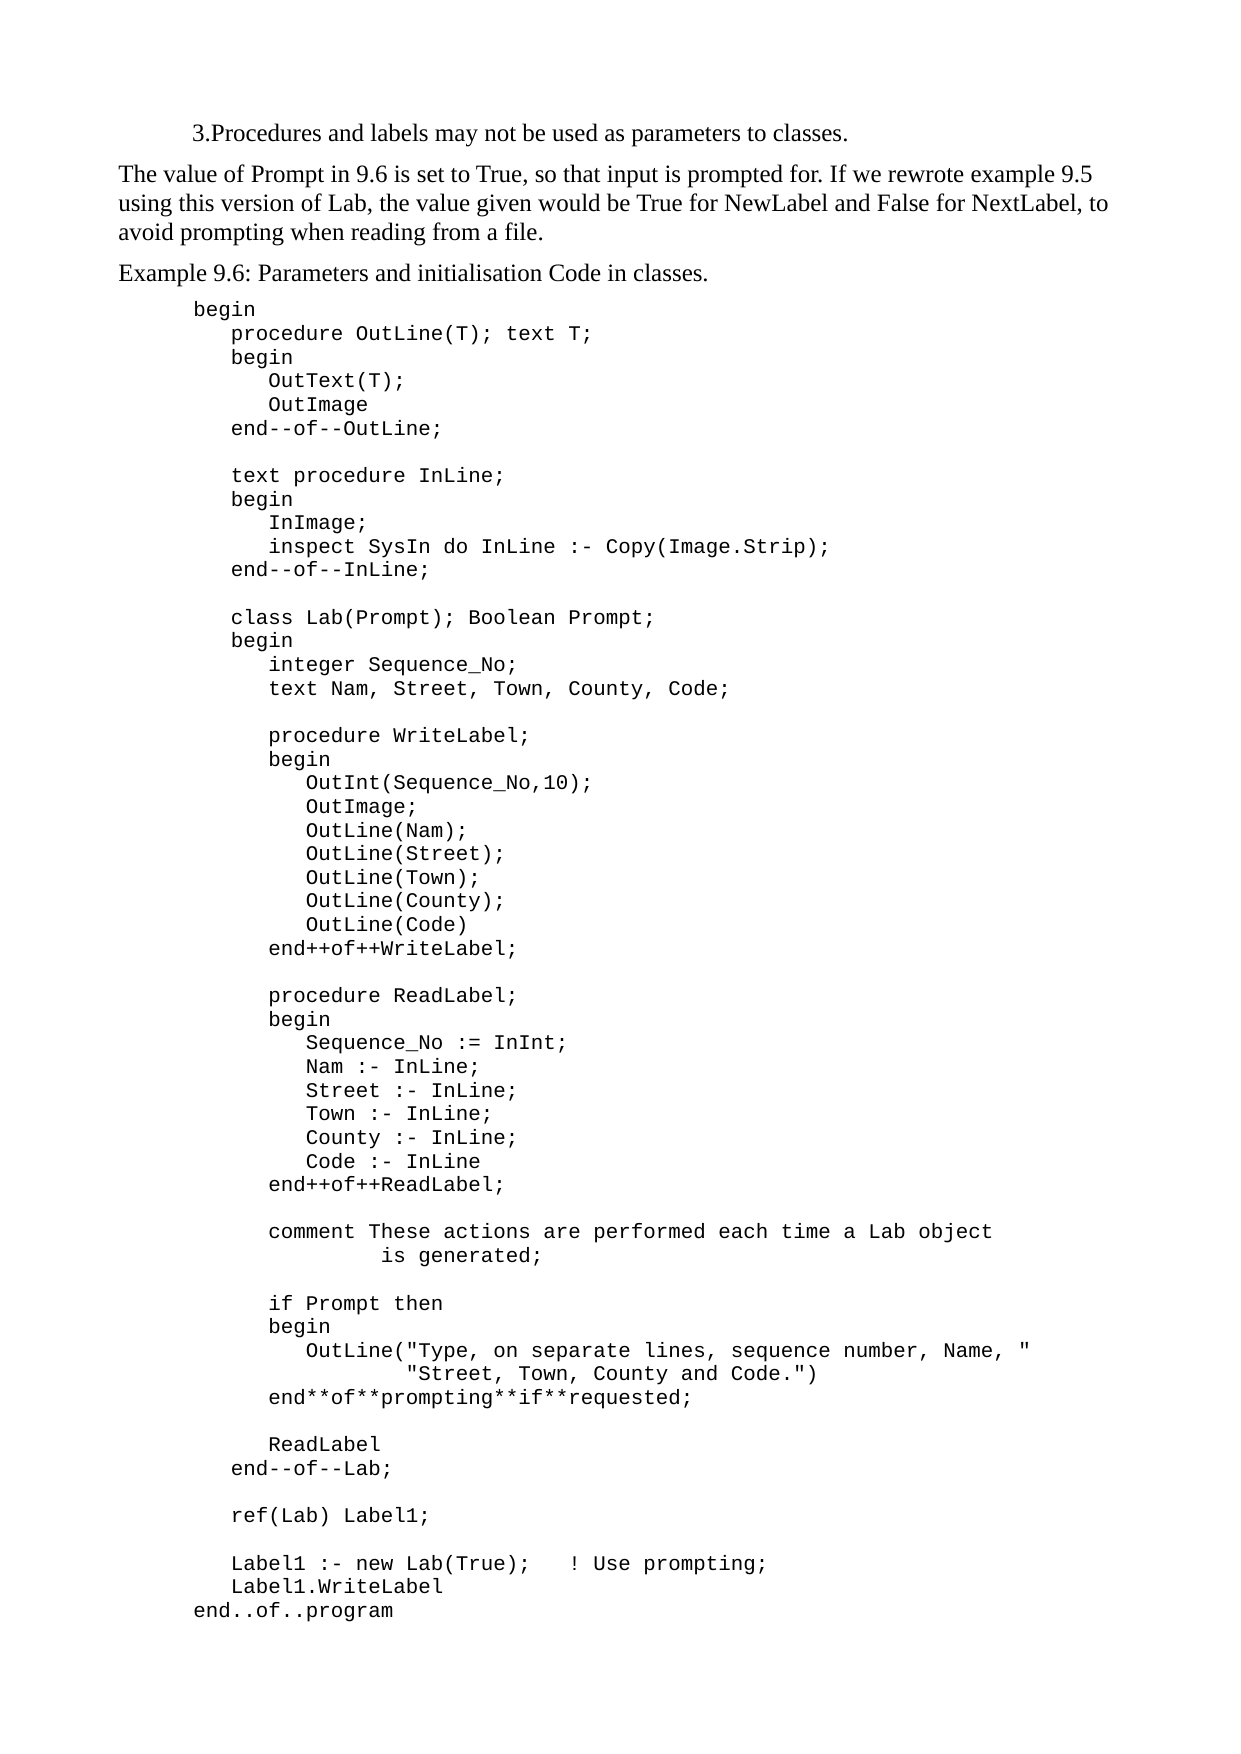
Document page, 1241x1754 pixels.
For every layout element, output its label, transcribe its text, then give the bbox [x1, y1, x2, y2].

text Label1 :- new Lab(True); ! Use prompting; [118, 1553, 1122, 1576]
text begin [118, 488, 1122, 512]
text Label1.WriteLabel [118, 1576, 1122, 1600]
text Town :- InLine; [118, 1103, 1122, 1127]
text OutLine("Type, on separate lines, sequence number, Name, " [118, 1340, 1122, 1363]
text Nam :- InLine; [118, 1056, 1122, 1080]
list Procedures and labels may not be used as parameters to classes. [118, 118, 1122, 147]
text County :- InLine; [118, 1127, 1122, 1151]
text end--of--Lab; [118, 1458, 1122, 1482]
text OutLine(Code) [118, 914, 1122, 938]
text begin [118, 299, 1122, 323]
text OutInt(Sequence_No,10); [118, 772, 1122, 796]
text comment These actions are performed each time a Lab object [118, 1222, 1122, 1245]
text text procedure InLine; [118, 465, 1122, 488]
text is generated; [118, 1245, 1122, 1269]
text end..of..program [118, 1600, 1122, 1623]
text begin [118, 630, 1122, 654]
text procedure ReadLabel; [118, 985, 1122, 1009]
text class Lab(Prompt); Boolean Prompt; [118, 607, 1122, 630]
text OutLine(Town); [118, 867, 1122, 891]
text ref(Lab) Label1; [118, 1505, 1122, 1529]
text begin [118, 1009, 1122, 1032]
text procedure WriteLabel; [118, 725, 1122, 749]
text begin [118, 1316, 1122, 1340]
text OutImage; [118, 796, 1122, 819]
text end++of++ReadLabel; [118, 1174, 1122, 1198]
text OutImage [118, 394, 1122, 418]
text Street :- InLine; [118, 1080, 1122, 1103]
text begin [118, 347, 1122, 370]
text "Street, Town, County and Code.") [118, 1363, 1122, 1387]
text OutLine(Street); [118, 843, 1122, 867]
text end--of--OutLine; [118, 418, 1122, 441]
text Sequence_No := InInt; [118, 1032, 1122, 1056]
text procedure OutLine(T); text T; [118, 323, 1122, 347]
text end--of--InLine; [118, 559, 1122, 583]
text OutLine(County); [118, 891, 1122, 914]
text Example 9.6: Parameters and initialisation Code in classes. [118, 258, 1122, 287]
text OutText(T); [118, 370, 1122, 394]
text inspect SysIn do InLine :- Copy(Image.Strip); [118, 536, 1122, 559]
text end++of++WriteLabel; [118, 938, 1122, 961]
text if Prompt then [118, 1292, 1122, 1316]
text integer Sequence_No; [118, 654, 1122, 678]
text ReadLabel [118, 1434, 1122, 1458]
text Code :- InLine [118, 1151, 1122, 1174]
text The value of Prompt in 9.6 is set to True, so that input is prompted for. If we rewrote example 9.5 using this version of Lab, the value given would be True for NewLabel and False for NextLabel, to avoid prompting when reading from a file. [118, 159, 1122, 246]
text OutLine(Nam); [118, 819, 1122, 843]
text end**of**prompting**if**requested; [118, 1387, 1122, 1411]
text InImage; [118, 512, 1122, 536]
text text Nam, Street, Town, County, Code; [118, 678, 1122, 701]
text begin [118, 749, 1122, 772]
